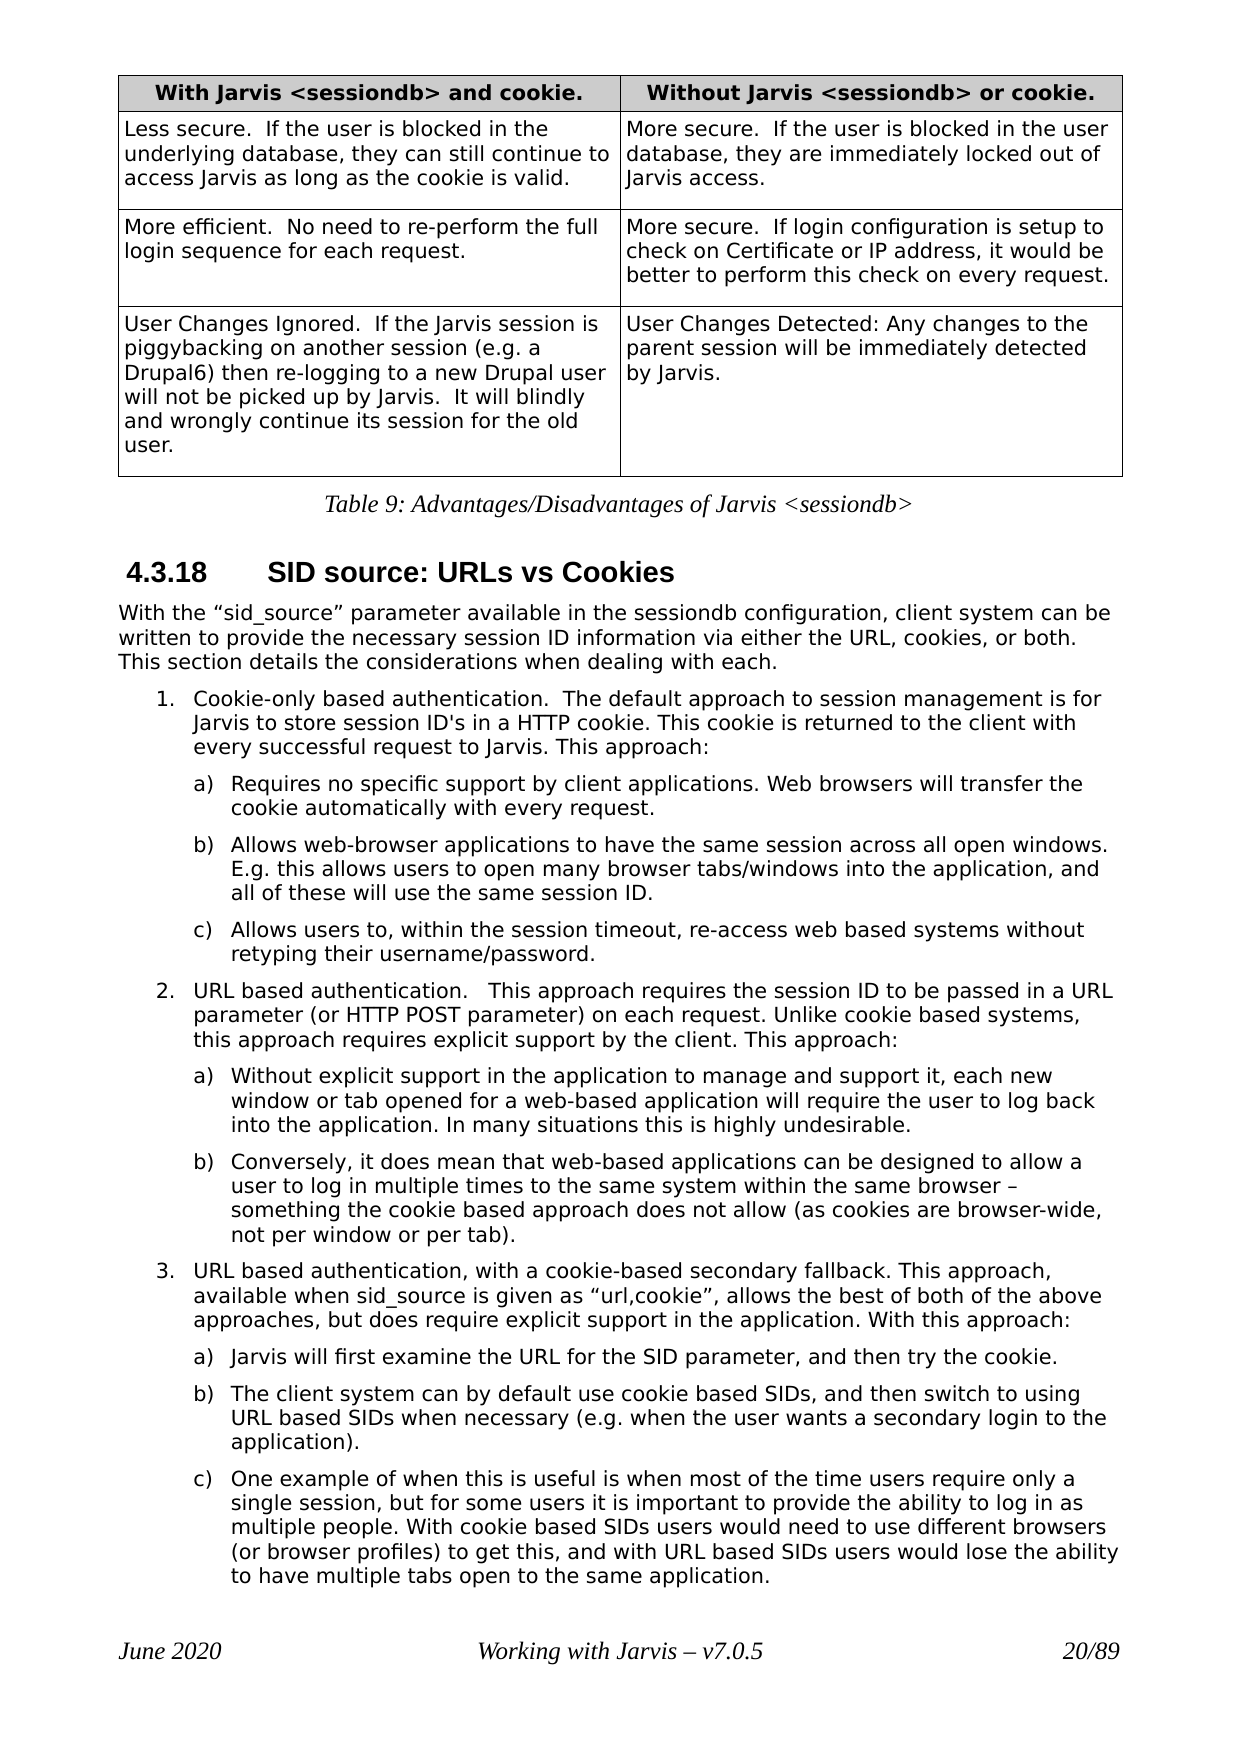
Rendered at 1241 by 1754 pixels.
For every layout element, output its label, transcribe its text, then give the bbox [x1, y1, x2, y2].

list Jarvis will first examine the URL for the SID parameter, and then try the cookie. [193, 1345, 1122, 1369]
table_cell More secure. If login configuration is setup to check on Certificate or IP address, it would be better to perform this check on every request. [621, 210, 1122, 306]
list One example of when this is useful is when most of the time users require only a single session, but for some users it is important to provide the ability to log in as multiple people. With cookie based SIDs users would need to use different browsers (or browser profiles) to get this, and with URL based SIDs users would lose the ability to have multiple tabs open to the same application. [193, 1467, 1122, 1588]
list Cookie-only based authentication. The default approach to session management is for Jarvis to store session ID's in a HTTP cookie. This cookie is returned to the client with every successful request to Jarvis. This approach: [156, 687, 1122, 759]
list URL based authentication. This approach requires the session ID to be passed in a URL parameter (or HTTP POST parameter) on each request. Unlike cookie based systems, this approach requires explicit support by the client. This approach: [156, 979, 1122, 1052]
list The client system can by default use cookie based SIDs, and then switch to using URL based SIDs when necessary (e.g. when the user wants a secondary login to the application). [193, 1382, 1122, 1454]
table_header With Jarvis <sessiondb> and cookie. [119, 76, 620, 111]
table_header Without Jarvis <sessiondb> or cookie. [621, 76, 1122, 111]
list Allows web-browser applications to have the same session across all open windows. E.g. this allows users to open many browser tabs/windows into the application, and all of these will use the same session ID. [193, 833, 1122, 906]
list Without explicit support in the application to manage and support it, each new window or tab opened for a web-based application will require the user to log back into the application. In many situations this is highly undesirable. [193, 1064, 1122, 1137]
table_cell Less secure. If the user is blocked in the underlying database, they can still continue to access Jarvis as long as the cookie is valid. [119, 112, 620, 208]
list Allows users to, within the session timeout, re-access web based systems without retyping their username/password. [193, 918, 1122, 967]
table_cell User Changes Detected: Any changes to the parent session will be immediately detected by Jarvis. [621, 307, 1122, 476]
list Conversely, it does mean that web-based applications can be designed to allow a user to log in multiple times to the same system within the same browser – something the cookie based approach does not allow (as cookies are browser-wide, not per window or per tab). [193, 1150, 1122, 1247]
list URL based authentication, with a cookie-based secondary fallback. This approach, available when sid_source is given as “url,cookie”, allows the best of both of the above approaches, but does require explicit support in the application. With this approach: [156, 1259, 1122, 1332]
table_cell User Changes Ignored. If the Jarvis session is piggybacking on another session (e.g. a Drupal6) then re-logging to a new Drupal user will not be picked up by Jarvis. It will blindly and wrongly continue its session for the old user. [119, 307, 620, 476]
text With the “sid_source” parameter available in the sessiondb configuration, client system can be written to provide the necessary session ID information via either the URL, cookies, or both. This section details the considerations when dealing with each. [118, 601, 1122, 674]
text Table 9: Advantages/Disadvantages of Jarvis <sessiondb> [118, 489, 1122, 518]
list Requires no specific support by client applications. Web browsers will transfer the cookie automatically with every request. [193, 772, 1122, 820]
table_cell More efficient. No need to re-perform the full login sequence for each request. [119, 210, 620, 306]
subtitle SID source: URLs vs Cookies [118, 555, 1122, 589]
table_cell More secure. If the user is blocked in the user database, they are immediately locked out of Jarvis access. [621, 112, 1122, 208]
